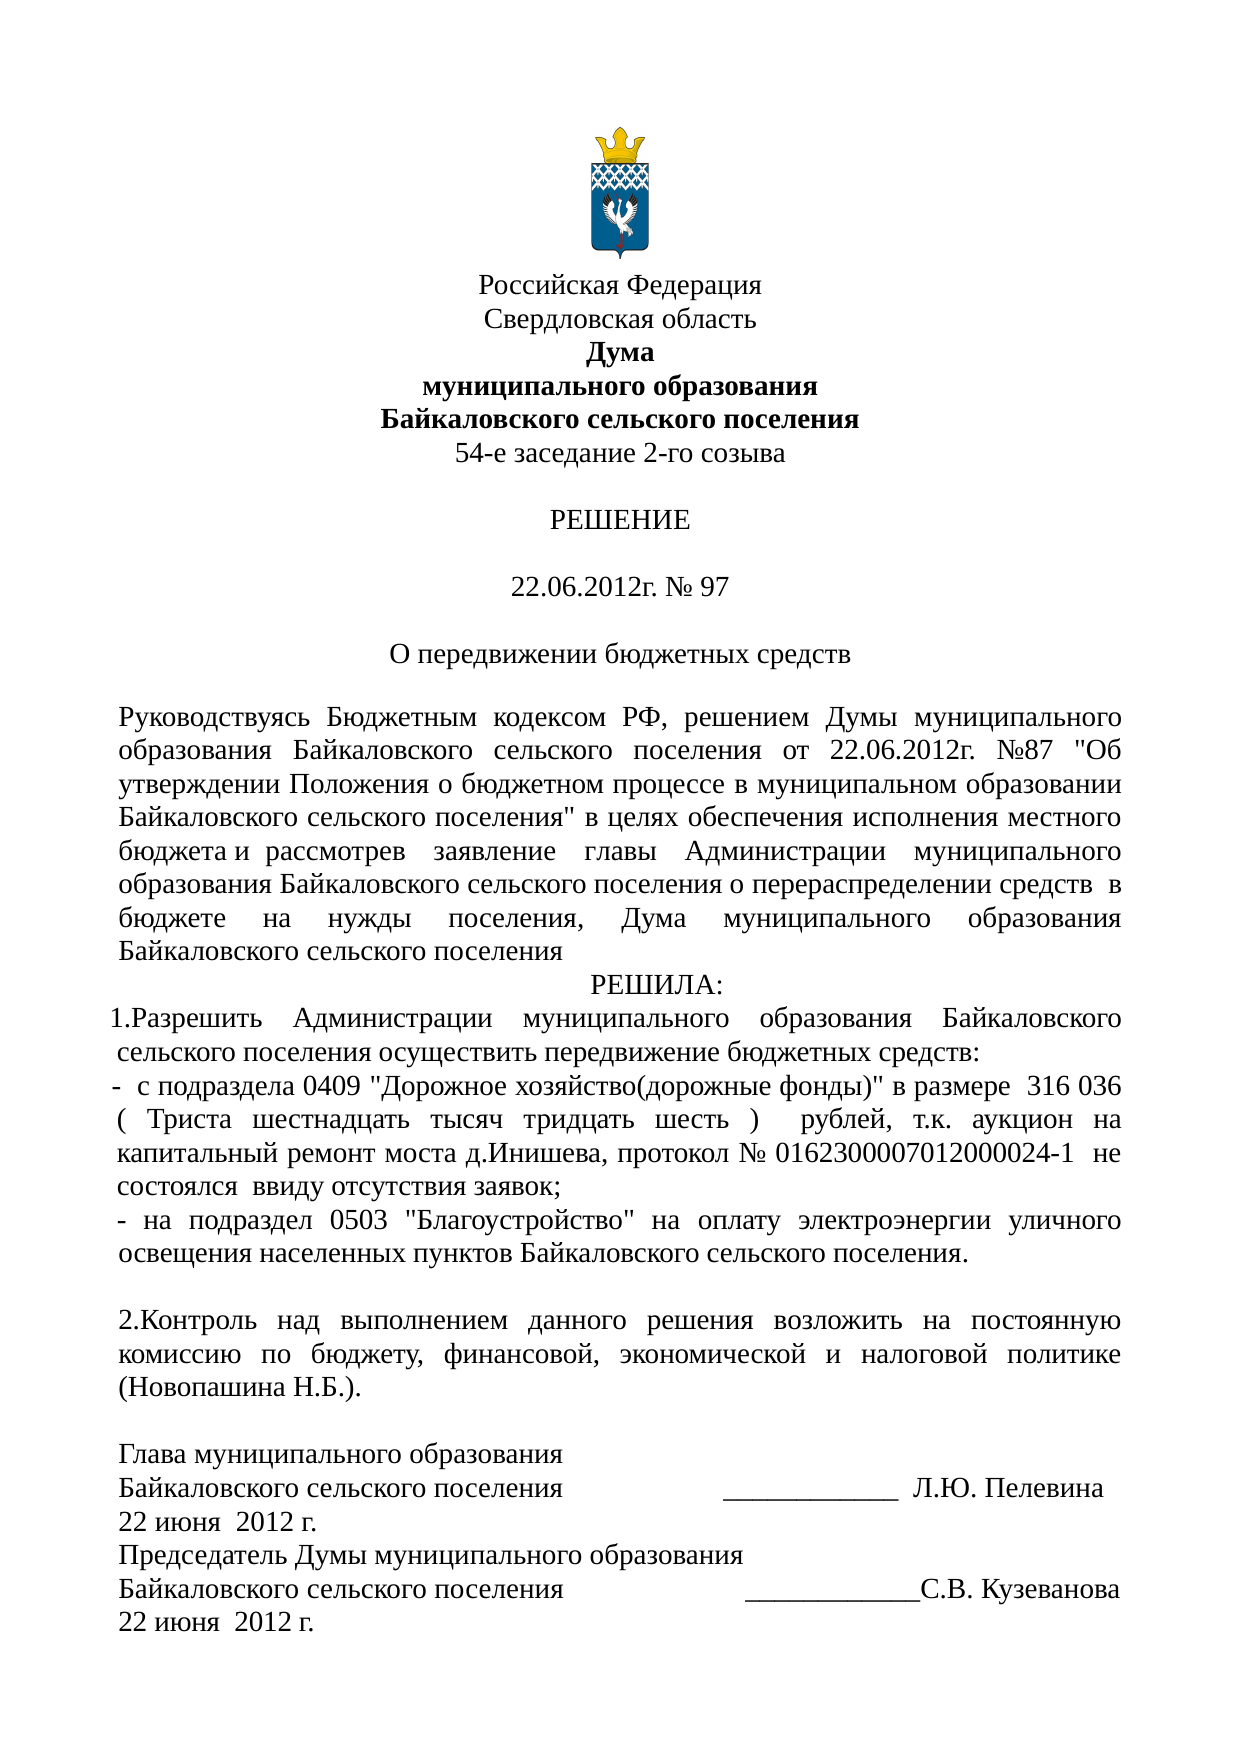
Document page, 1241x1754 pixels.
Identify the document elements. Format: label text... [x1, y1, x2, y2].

subtitle Глава муниципального образования [118, 1437, 1122, 1470]
text 22.06.2012г. № 97 [118, 569, 1122, 603]
text 1.Разрешить Администрации муниципального образования Байкаловского сельского поселения осуществить передвижение бюджетных средств: [79, 1001, 1122, 1068]
subtitle Байкаловского сельского поселения ____________ Л.Ю. Пелевина [118, 1470, 1122, 1504]
text РЕШИЛА: [118, 967, 1122, 1001]
text Дума [118, 334, 1122, 368]
text Председатель Думы муниципального образования [118, 1537, 1122, 1571]
text Свердловская область [118, 301, 1122, 334]
text - на подраздел 0503 "Благоустройство" на оплату электроэнергии уличного освещения населенных пунктов Байкаловского сельского поселения. [117, 1202, 1122, 1269]
text Российская Федерация [118, 267, 1122, 301]
text Руководствуясь Бюджетным кодексом РФ, решением Думы муниципального образования Байкаловского сельского поселения от 22.06.2012г. №87 "Об утверждении Положения о бюджетном процессе в муниципальном образовании Байкаловского сельского поселения" в целях обеспечения исполнения местного бюджета и рассмотрев заявление главы Администрации муниципального образования Байкаловского сельского поселения о перераспределении средств в бюджете на нужды поселения, Дума муниципального образования Байкаловского сельского поселения [118, 699, 1122, 967]
picture [604, 195, 637, 243]
text 54-е заседание 2-го созыва [118, 435, 1122, 469]
text Байкаловского сельского поселения [118, 402, 1122, 435]
text 22 июня 2012 г. [118, 1504, 1122, 1537]
text Байкаловского сельского поселения ____________С.В. Кузеванова 22 июня 2012 г. [118, 1571, 1122, 1638]
text муниципального образования [118, 368, 1122, 402]
text - с подраздела 0409 "Дорожное хозяйство(дорожные фонды)" в размере 316 036 ( Триста шестнадцать тысяч тридцать шесть ) рублей, т.к. аукцион на капитальный ремонт моста д.Инишева, протокол № 0162300007012000024-1 не состоялся ввиду отсутствия заявок; [79, 1068, 1122, 1202]
text РЕШЕНИЕ [118, 502, 1122, 536]
text О передвижении бюджетных средств [118, 636, 1122, 670]
picture [591, 244, 649, 259]
text 2.Контроль над выполнением данного решения возложить на постоянную комиссию по бюджету, финансовой, экономической и налоговой политике (Новопашина Н.Б.). [118, 1302, 1122, 1403]
picture [591, 127, 649, 190]
